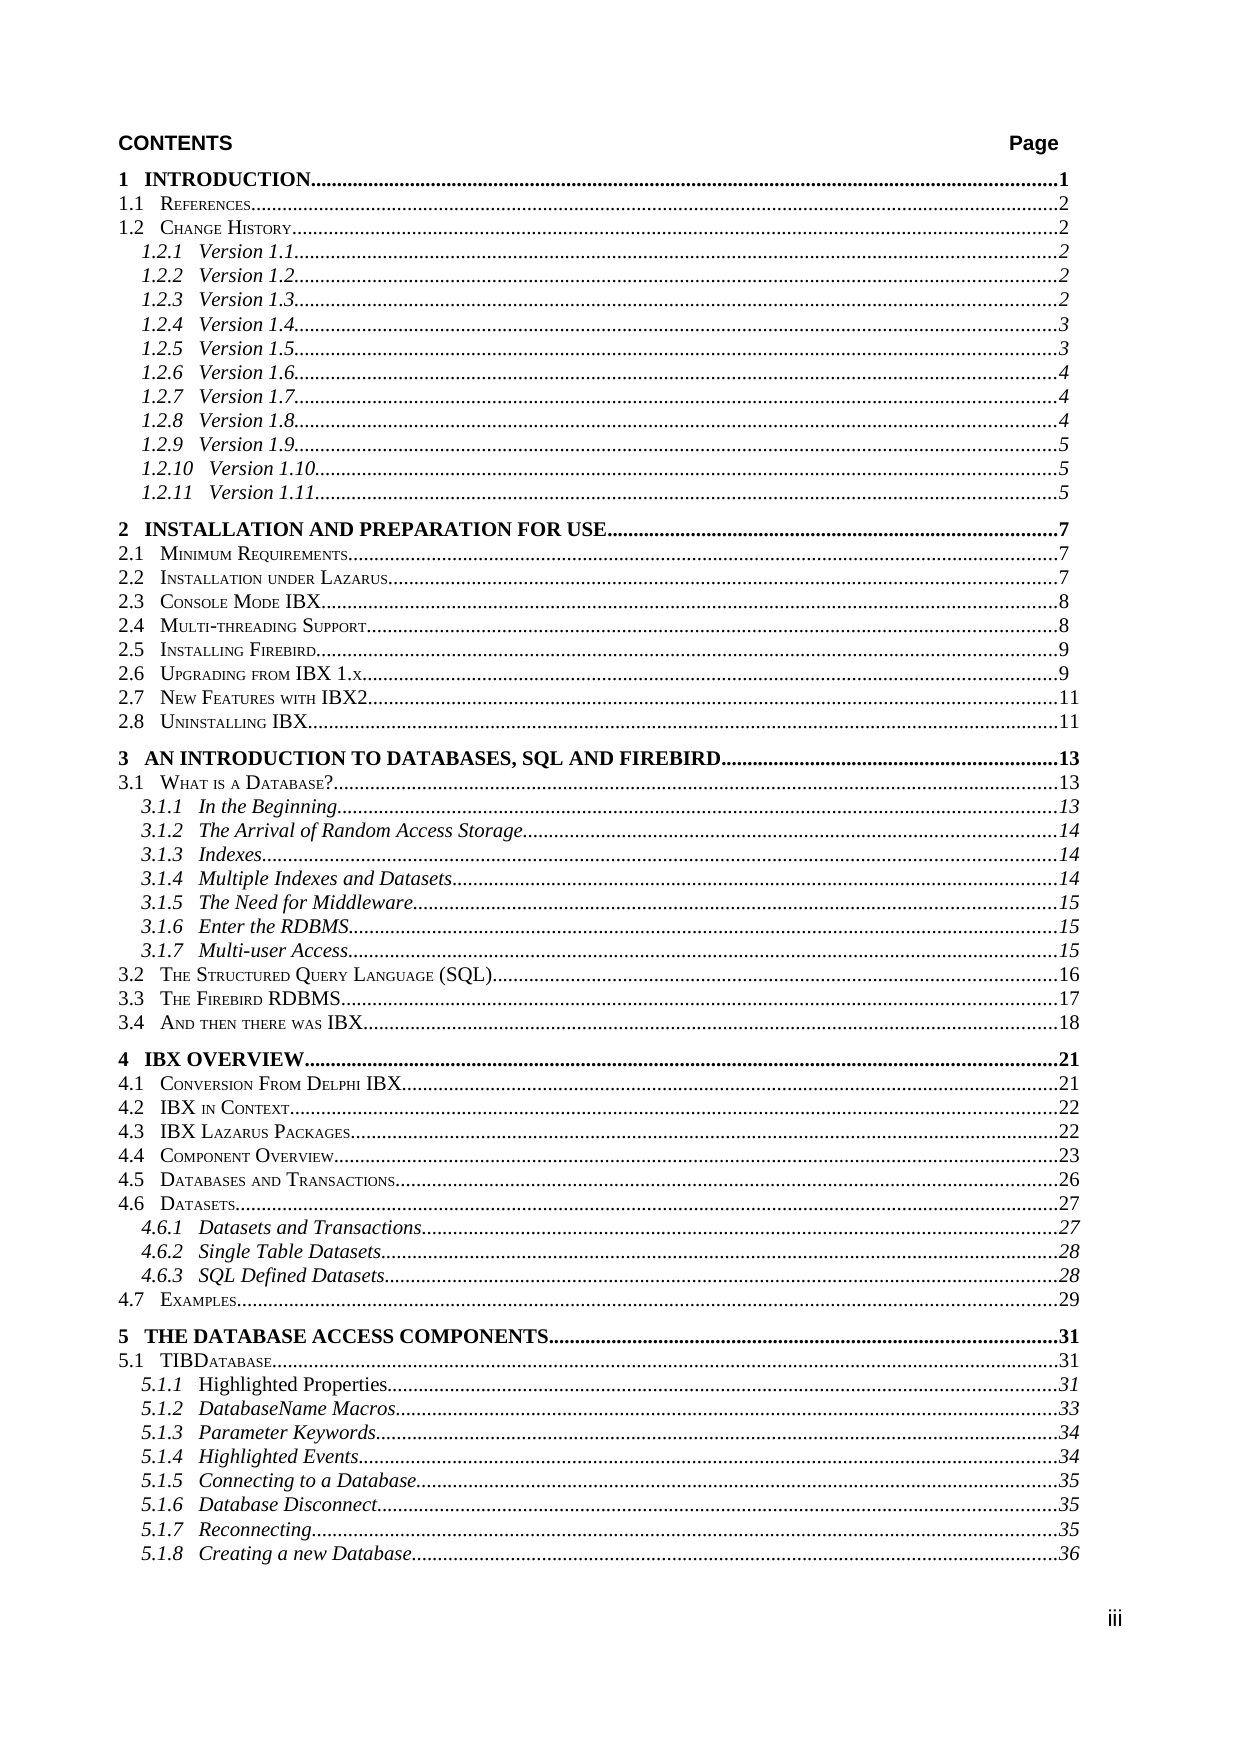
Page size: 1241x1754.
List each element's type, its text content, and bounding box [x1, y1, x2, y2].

text 3.1.7 Multi-user Access 15 [141, 938, 1122, 962]
text 1.2.1 Version 1.1 2 [141, 239, 1122, 263]
text 3.1.5 The Need for Middleware 15 [141, 890, 1122, 914]
text 1.1 References 2 [118, 191, 1122, 215]
text 1.2.2 Version 1.2 2 [141, 263, 1122, 287]
text 1.2.3 Version 1.3 2 [141, 287, 1122, 311]
text 1.2.10 Version 1.10 5 [141, 456, 1122, 480]
text 3.1.6 Enter the RDBMS 15 [141, 914, 1122, 938]
text 5.1.2 DatabaseName Macros 33 [141, 1396, 1122, 1420]
text CONTENTS Page [118, 131, 1122, 154]
text 3.1.3 Indexes 14 [141, 842, 1122, 866]
text 2.7 New Features with IBX2 11 [118, 685, 1122, 709]
text 2.8 Uninstalling IBX 11 [118, 709, 1122, 733]
text 5.1.8 Creating a new Database 36 [141, 1541, 1122, 1564]
text 4.6.2 Single Table Datasets 28 [141, 1239, 1122, 1263]
text 1.2 Change History 2 [118, 215, 1122, 239]
text 3.3 The Firebird RDBMS 17 [118, 986, 1122, 1010]
text 3.2 The Structured Query Language (SQL) 16 [118, 962, 1122, 986]
text 1.2.7 Version 1.7 4 [141, 384, 1122, 408]
text 4.1 Conversion From Delphi IBX 21 [118, 1071, 1122, 1095]
text 3 An Introduction to Databases, SQL and Firebird 13 [118, 746, 1122, 769]
text 2.5 Installing Firebird 9 [118, 637, 1122, 661]
text 1.2.4 Version 1.4 3 [141, 311, 1122, 336]
text 2 Installation and Preparation for Use 7 [118, 516, 1122, 541]
text 1 Introduction 1 [118, 167, 1122, 191]
text 3.4 And then there was IBX 18 [118, 1010, 1122, 1034]
text 3.1.1 In the Beginning 13 [141, 794, 1122, 818]
text 2.3 Console Mode IBX 8 [118, 589, 1122, 613]
text 2.2 Installation under Lazarus 7 [118, 564, 1122, 589]
text 4.6 Datasets 27 [118, 1191, 1122, 1215]
text 5.1.1 Highlighted Properties 31 [141, 1372, 1122, 1396]
text 2.1 Minimum Requirements 7 [118, 541, 1122, 564]
text 3.1 What is a Database? 13 [118, 769, 1122, 794]
text 3.1.4 Multiple Indexes and Datasets 14 [141, 866, 1122, 890]
text 1.2.8 Version 1.8 4 [141, 408, 1122, 432]
text 5.1.7 Reconnecting 35 [141, 1516, 1122, 1541]
text 5.1.3 Parameter Keywords 34 [141, 1420, 1122, 1444]
text 4.4 Component Overview 23 [118, 1143, 1122, 1167]
text 3.1.2 The Arrival of Random Access Storage 14 [141, 818, 1122, 842]
text 4.6.3 SQL Defined Datasets 28 [141, 1263, 1122, 1287]
text 4.5 Databases and Transactions 26 [118, 1167, 1122, 1191]
text 2.6 Upgrading from IBX 1.x 9 [118, 661, 1122, 685]
text 4 IBX Overview 21 [118, 1047, 1122, 1071]
text 5 The Database Access Components 31 [118, 1324, 1122, 1348]
text 1.2.9 Version 1.9 5 [141, 432, 1122, 456]
text 4.3 IBX Lazarus Packages 22 [118, 1119, 1122, 1143]
text 5.1 TIBDatabase 31 [118, 1348, 1122, 1372]
text 1.2.6 Version 1.6 4 [141, 359, 1122, 384]
text 5.1.5 Connecting to a Database 35 [141, 1468, 1122, 1492]
text 4.6.1 Datasets and Transactions 27 [141, 1215, 1122, 1239]
text 5.1.6 Database Disconnect 35 [141, 1492, 1122, 1516]
text 5.1.4 Highlighted Events 34 [141, 1444, 1122, 1468]
text 1.2.5 Version 1.5 3 [141, 336, 1122, 359]
text 2.4 Multi-threading Support 8 [118, 613, 1122, 637]
text 4.2 IBX in Context 22 [118, 1095, 1122, 1119]
text 4.7 Examples 29 [118, 1287, 1122, 1311]
text 1.2.11 Version 1.11 5 [141, 480, 1122, 504]
